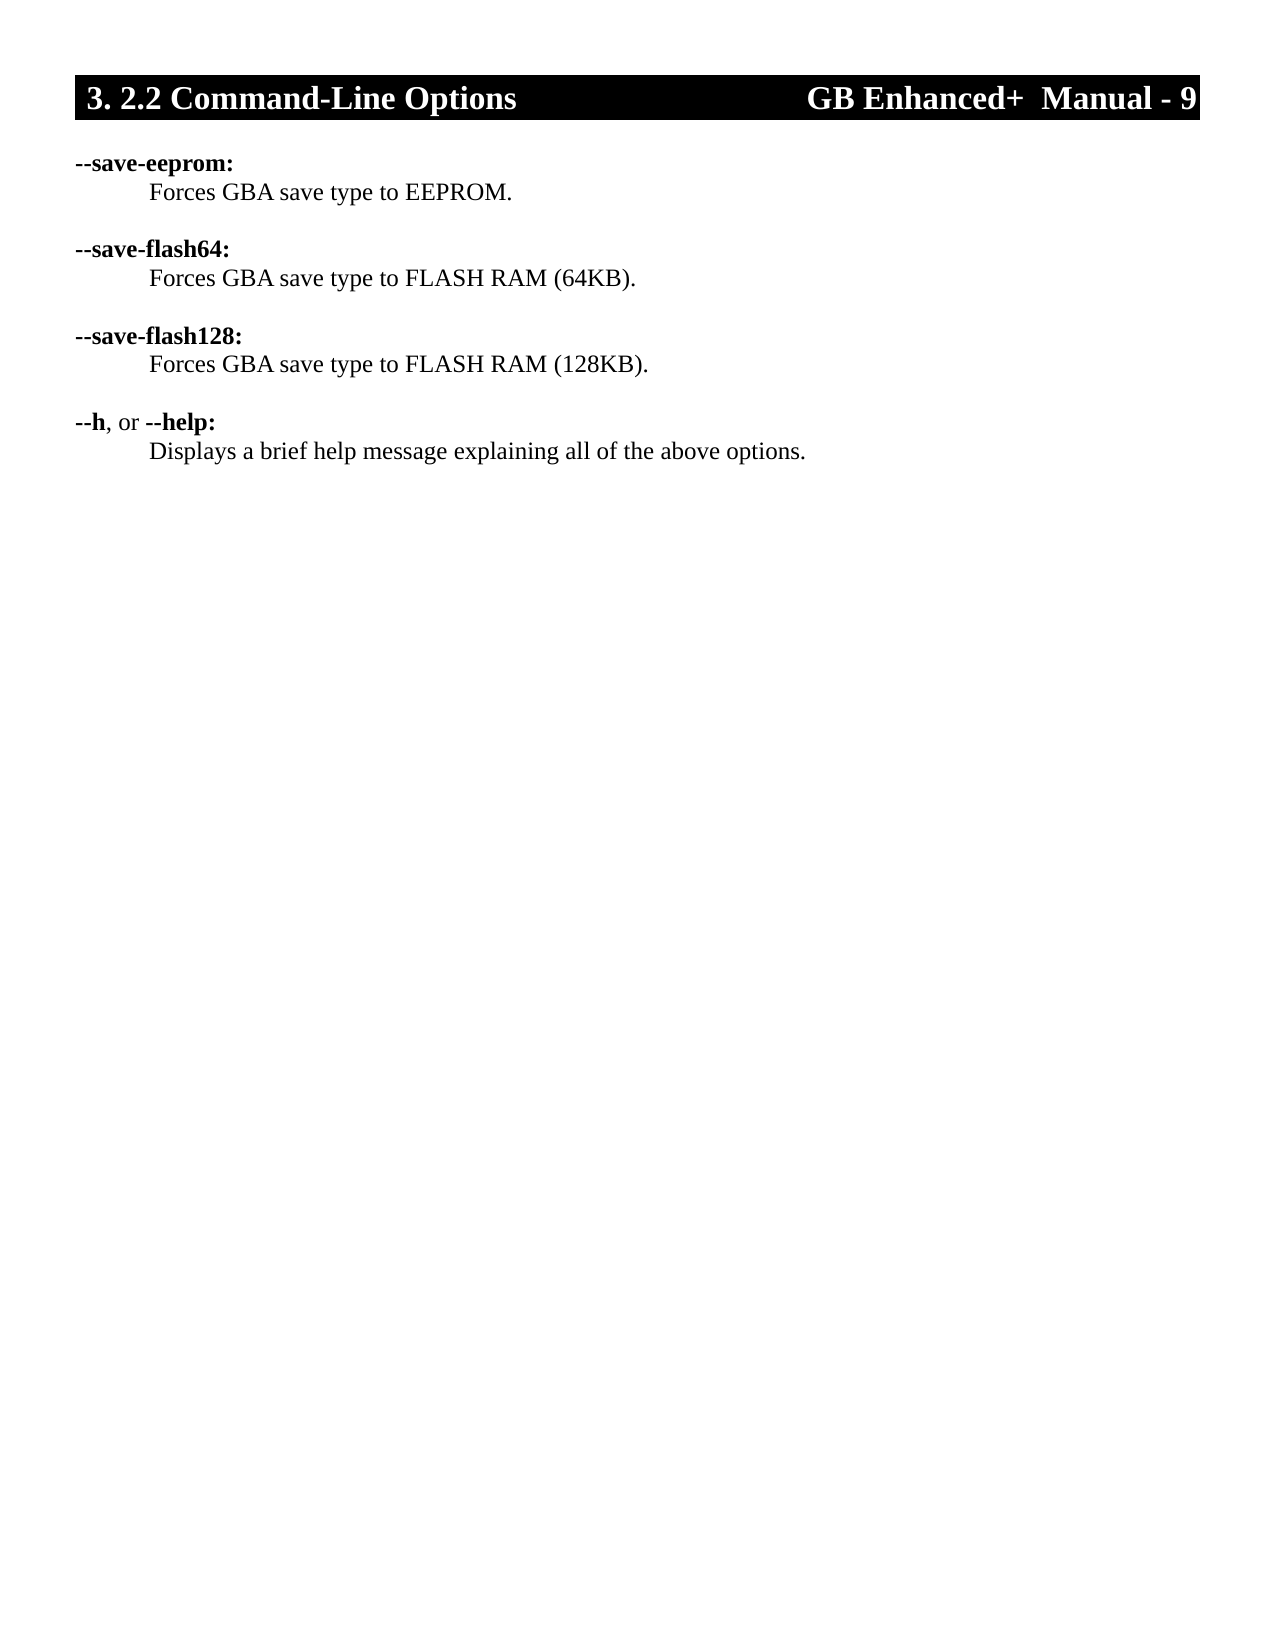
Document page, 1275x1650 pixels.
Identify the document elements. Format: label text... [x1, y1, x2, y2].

text Displays a brief help message explaining all of the above options. [75, 436, 1200, 464]
text Forces GBA save type to FLASH RAM (64KB). [75, 263, 1200, 292]
text --h, or --help: [75, 407, 1200, 436]
text --save-eeprom: [75, 148, 1200, 177]
text Forces GBA save type to EEPROM. [75, 177, 1200, 206]
text Forces GBA save type to FLASH RAM (128KB). [75, 349, 1200, 378]
text --save-flash64: [75, 234, 1200, 263]
text 3. 2.2 Command-Line Options GB Enhanced+ Manual - 9 [75, 75, 1200, 119]
text --save-flash128: [75, 321, 1200, 349]
